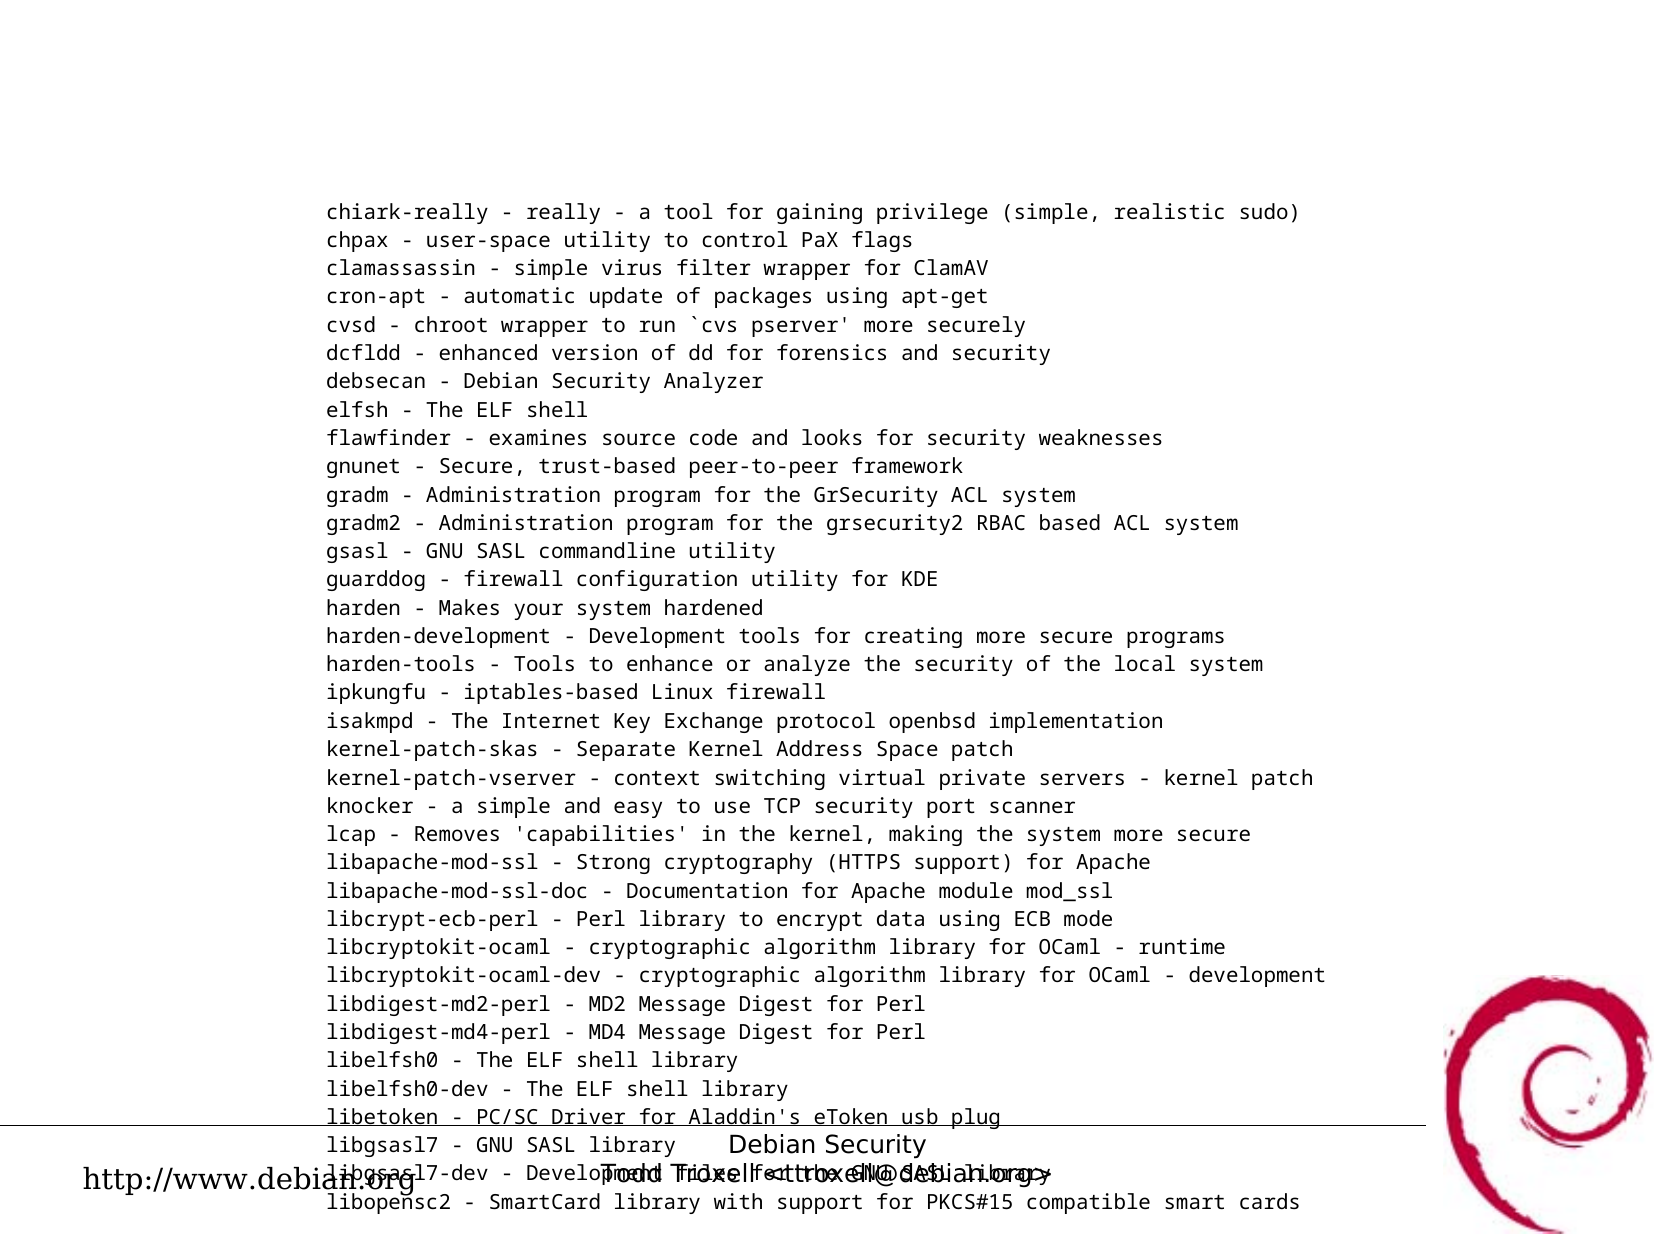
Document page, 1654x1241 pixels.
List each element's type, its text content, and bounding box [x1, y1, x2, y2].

text_box chiark-really - really - a tool for gaining privilege (simple, realistic sudo) chpax - user-space utility to control PaX flags clamassassin - simple virus filter wrapper for ClamAV cron-apt - automatic update of packages using apt-get cvsd - chroot wrapper to run `cvs pserver' more securely dcfldd - enhanced version of dd for forensics and security debsecan - Debian Security Analyzer elfsh - The ELF shell flawfinder - examines source code and looks for security weaknesses gnunet - Secure, trust-based peer-to-peer framework gradm - Administration program for the GrSecurity ACL system gradm2 - Administration program for the grsecurity2 RBAC based ACL system gsasl - GNU SASL commandline utility guarddog - firewall configuration utility for KDE harden - Makes your system hardened harden-development - Development tools for creating more secure programs harden-tools - Tools to enhance or analyze the security of the local system ipkungfu - iptables-based Linux firewall isakmpd - The Internet Key Exchange protocol openbsd implementation kernel-patch-skas - Separate Kernel Address Space patch kernel-patch-vserver - context switching virtual private servers - kernel patch knocker - a simple and easy to use TCP security port scanner lcap - Removes 'capabilities' in the kernel, making the system more secure libapache-mod-ssl - Strong cryptography (HTTPS support) for Apache libapache-mod-ssl-doc - Documentation for Apache module mod_ssl libcrypt-ecb-perl - Perl library to encrypt data using ECB mode libcryptokit-ocaml - cryptographic algorithm library for OCaml - runtime libcryptokit-ocaml-dev - cryptographic algorithm library for OCaml - development libdigest-md2-perl - MD2 Message Digest for Perl libdigest-md4-perl - MD4 Message Digest for Perl libelfsh0 - The ELF shell library libelfsh0-dev - The ELF shell library libetoken - PC/SC Driver for Aladdin's eToken usb plug libgsasl7 - GNU SASL library libgsasl7-dev - Development files for the GNU SASL library libopensc2 - SmartCard library with support for PKCS#15 compatible smart cards [311, 189, 1341, 1051]
picture [1443, 975, 1654, 1234]
